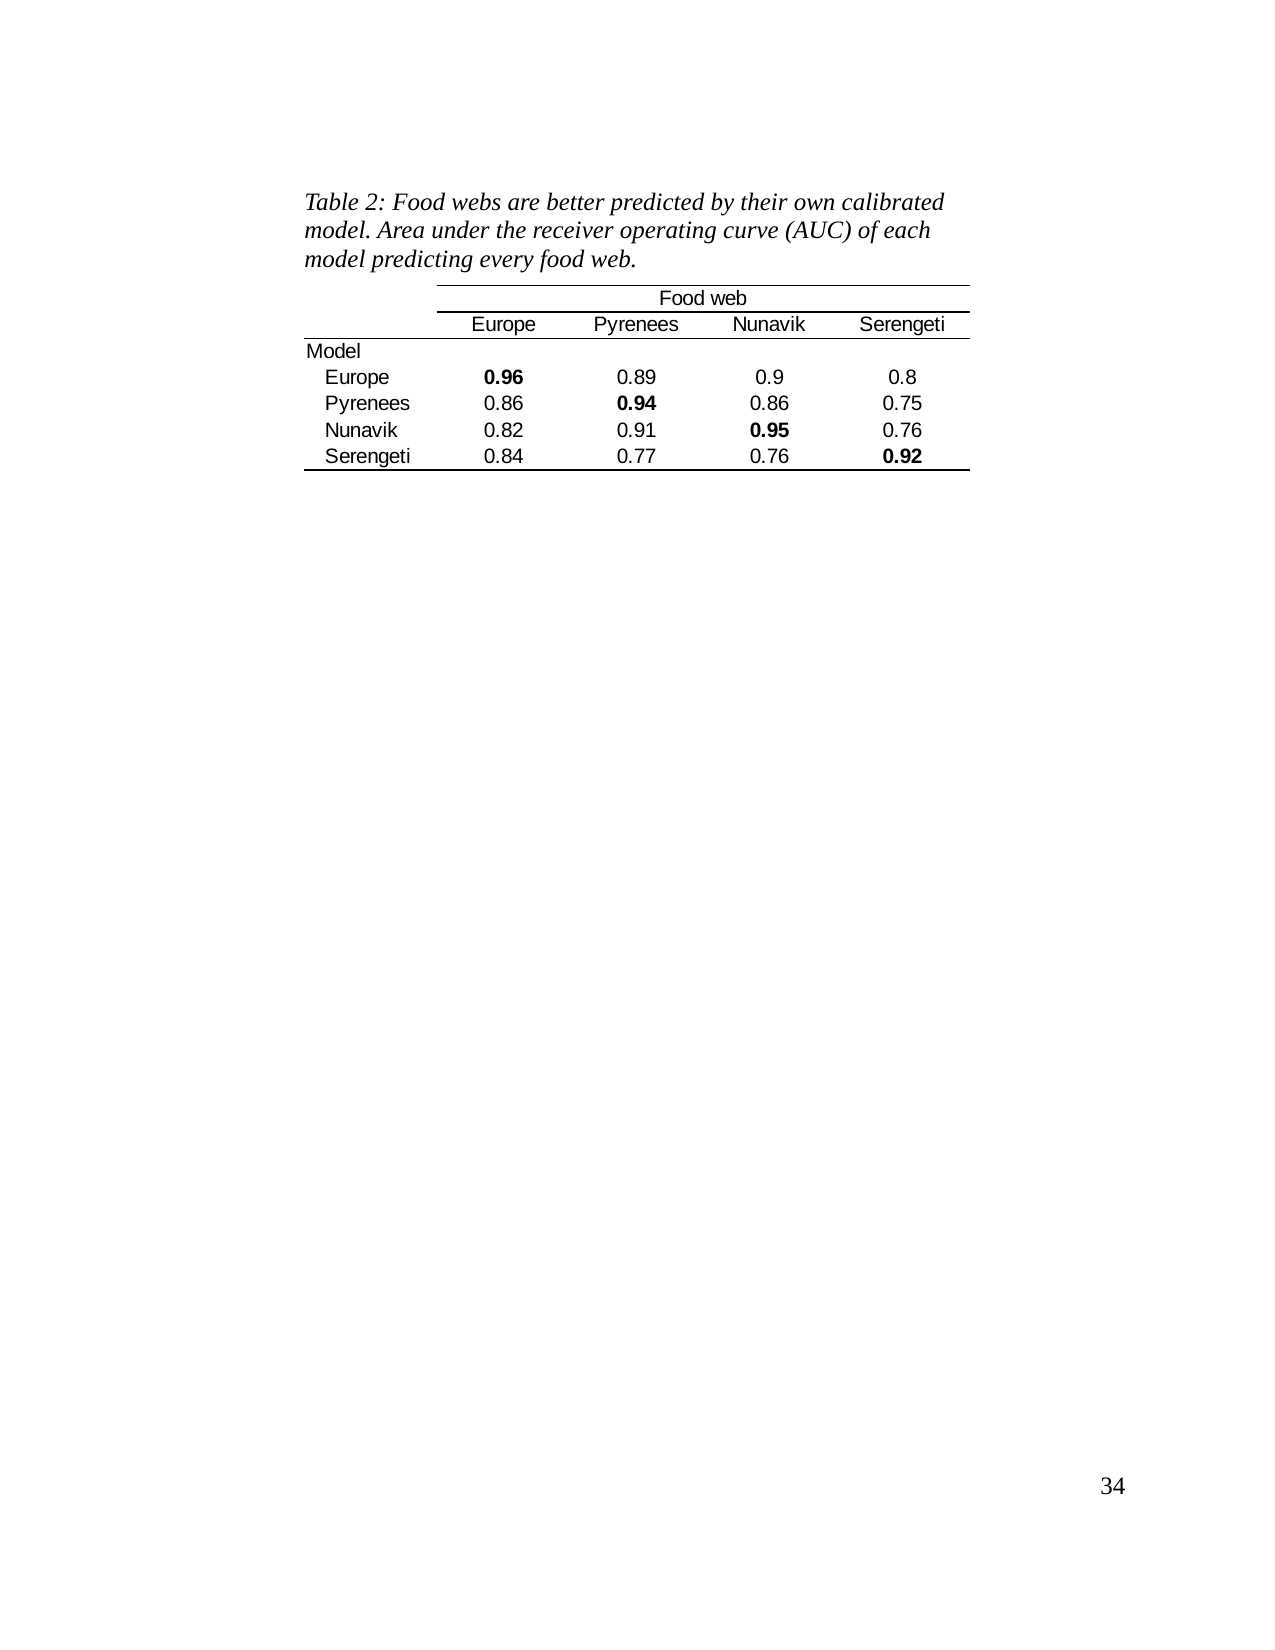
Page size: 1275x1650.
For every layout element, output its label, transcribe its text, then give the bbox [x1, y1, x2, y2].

text Table 2: Food webs are better predicted by their own calibrated model. Area under the receiver operating curve (AUC) of each model predicting every food web. [304, 187, 971, 273]
